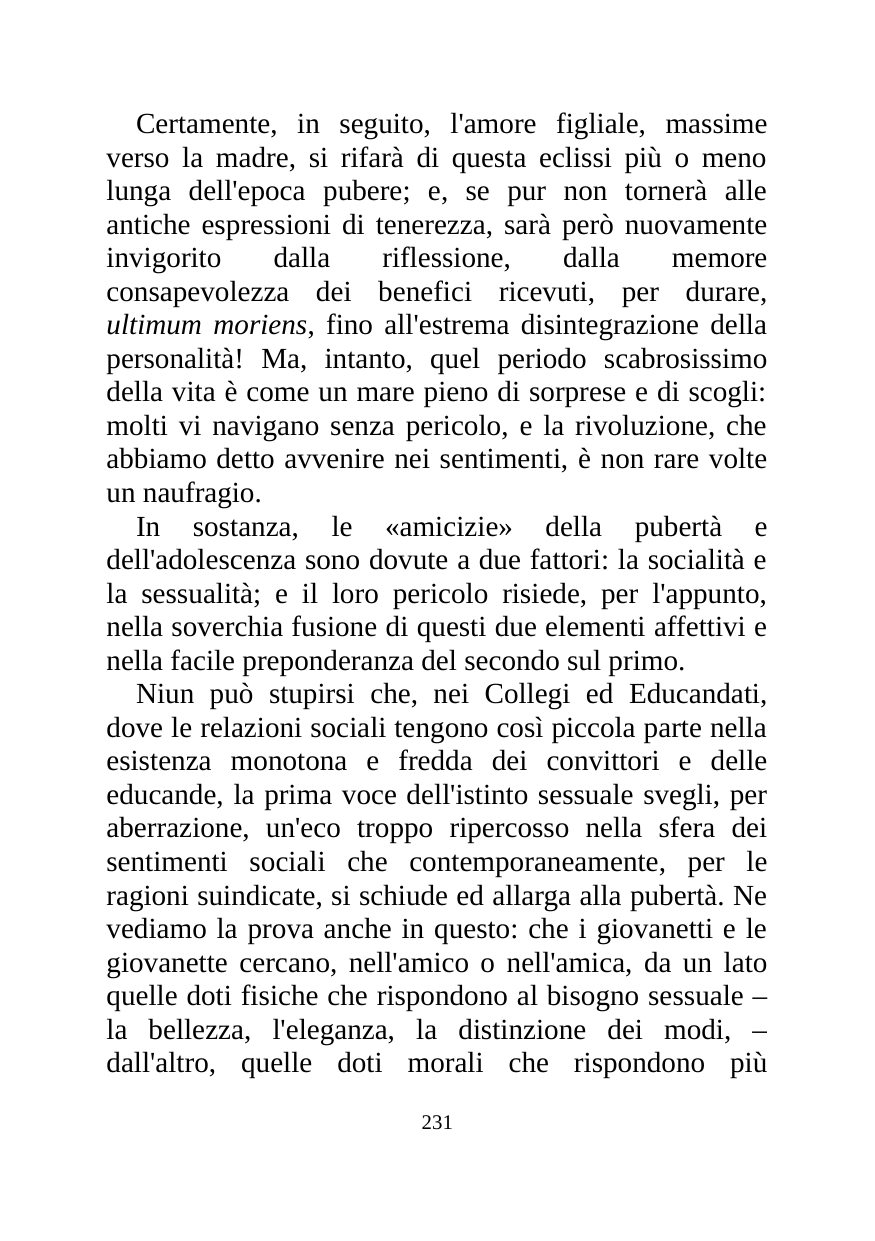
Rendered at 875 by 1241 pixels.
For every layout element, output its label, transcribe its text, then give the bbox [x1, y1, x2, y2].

text In sostanza, le «amicizie» della pubertà e dell'adolescenza sono dovute a due fattori: la socialità e la sessualità; e il loro pericolo risiede, per l'appunto, nella soverchia fusione di questi due elementi affettivi e nella facile preponderanza del secondo sul primo. [106, 509, 768, 676]
text Certamente, in seguito, l'amore figliale, massime verso la madre, si rifarà di questa eclissi più o meno lunga dell'epoca pubere; e, se pur non tornerà alle antiche espressioni di tenerezza, sarà però nuovamente invigorito dalla riflessione, dalla memore consapevolezza dei benefici ricevuti, per durare, ultimum moriens, fino all'estrema disintegrazione della personalità! Ma, intanto, quel periodo scabrosissimo della vita è come un mare pieno di sorprese e di scogli: molti vi navigano senza pericolo, e la rivoluzione, che abbiamo detto avvenire nei sentimenti, è non rare volte un naufragio. [106, 106, 768, 509]
text Niun può stupirsi che, nei Collegi ed Educandati, dove le relazioni sociali tengono così piccola parte nella esistenza monotona e fredda dei convittori e delle educande, la prima voce dell'istinto sessuale svegli, per aberrazione, un'eco troppo ripercosso nella sfera dei sentimenti sociali che contemporaneamente, per le ragioni suindicate, si schiude ed allarga alla pubertà. Ne vediamo la prova anche in questo: che i giovanetti e le giovanette cercano, nell'amico o nell'amica, da un lato quelle doti fisiche che rispondono al bisogno sessuale – la bellezza, l'eleganza, la distinzione dei modi, – dall'altro, quelle doti morali che rispondono più [106, 676, 768, 1079]
